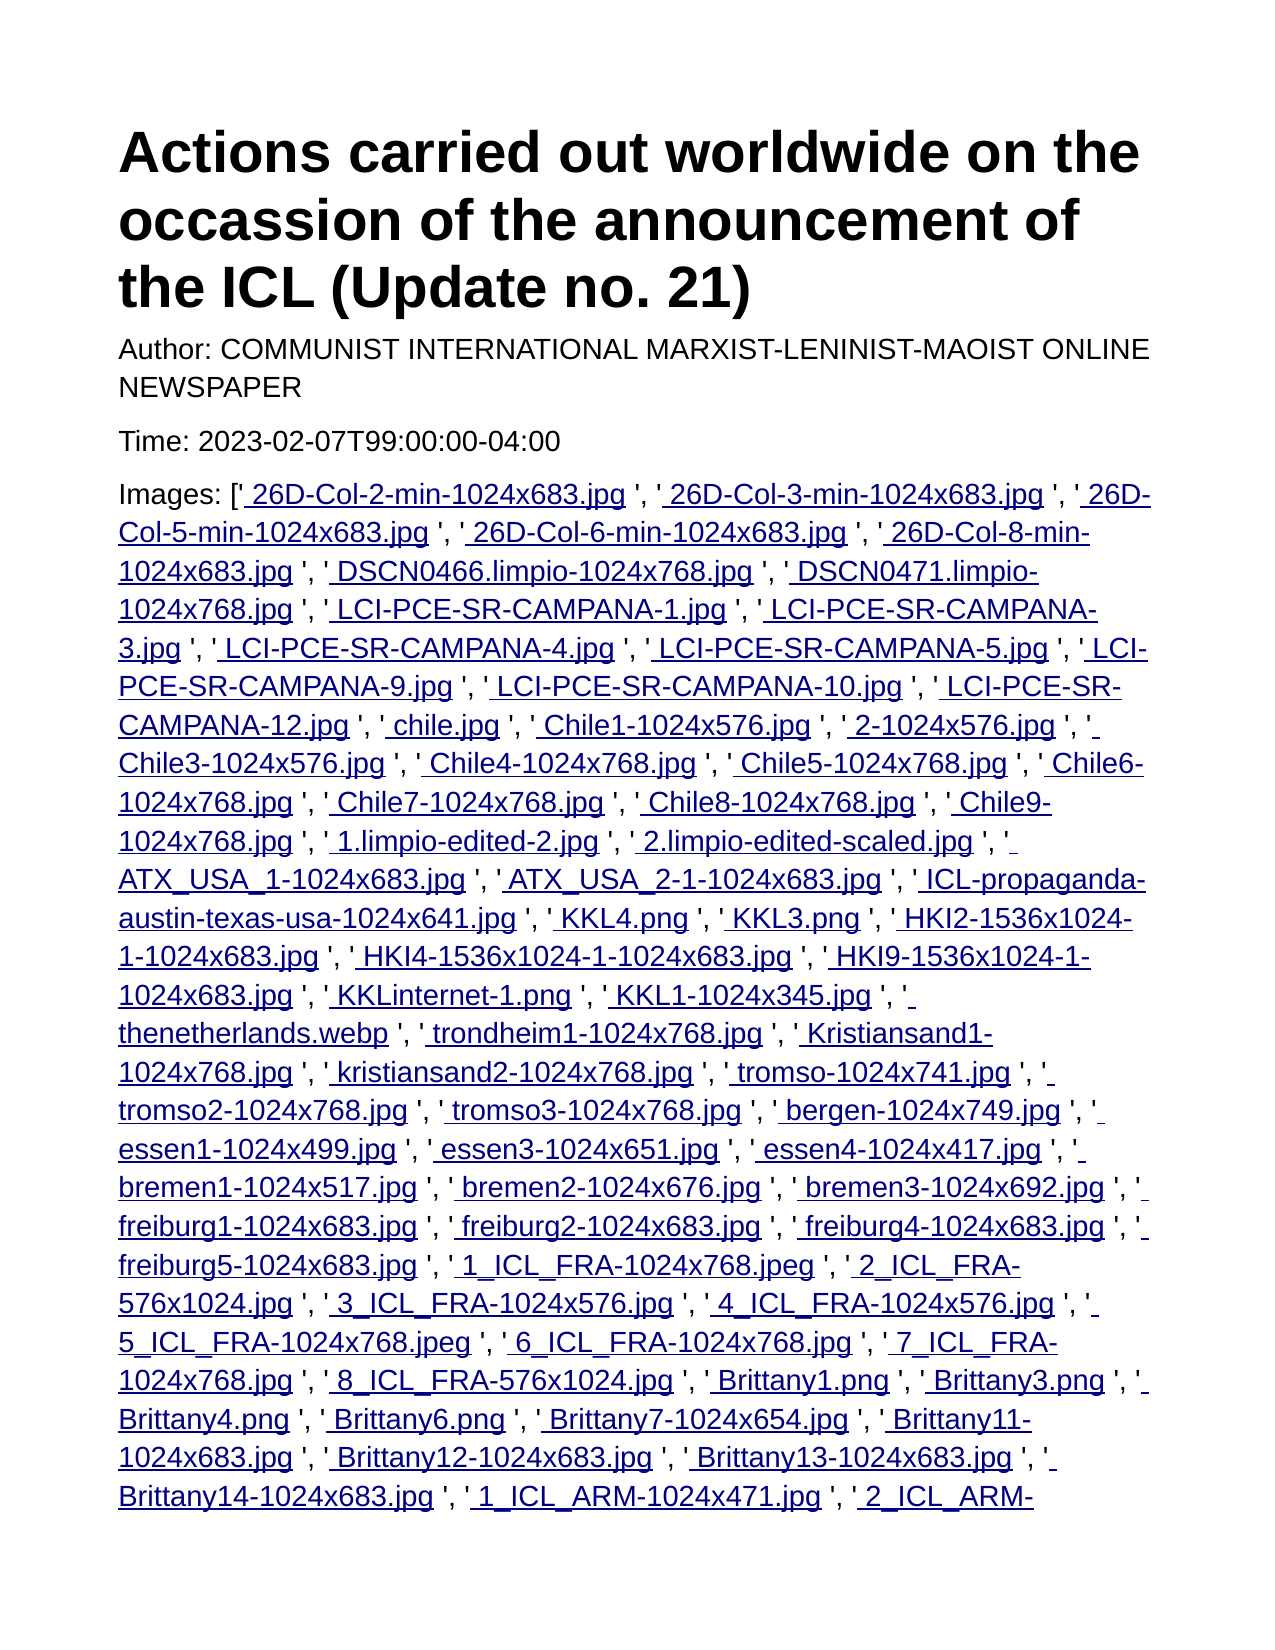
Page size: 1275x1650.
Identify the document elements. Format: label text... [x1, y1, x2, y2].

text Images: [' 26D-Col-2-min-1024x683.jpg ', ' 26D-Col-3-min-1024x683.jpg ', ' 26D-Col-5-min-1024x683.jpg ', ' 26D-Col-6-min-1024x683.jpg ', ' 26D-Col-8-min-1024x683.jpg ', ' DSCN0466.limpio-1024x768.jpg ', ' DSCN0471.limpio-1024x768.jpg ', ' LCI-PCE-SR-CAMPANA-1.jpg ', ' LCI-PCE-SR-CAMPANA-3.jpg ', ' LCI-PCE-SR-CAMPANA-4.jpg ', ' LCI-PCE-SR-CAMPANA-5.jpg ', ' LCI-PCE-SR-CAMPANA-9.jpg ', ' LCI-PCE-SR-CAMPANA-10.jpg ', ' LCI-PCE-SR-CAMPANA-12.jpg ', ' chile.jpg ', ' Chile1-1024x576.jpg ', ' 2-1024x576.jpg ', ' Chile3-1024x576.jpg ', ' Chile4-1024x768.jpg ', ' Chile5-1024x768.jpg ', ' Chile6-1024x768.jpg ', ' Chile7-1024x768.jpg ', ' Chile8-1024x768.jpg ', ' Chile9-1024x768.jpg ', ' 1.limpio-edited-2.jpg ', ' 2.limpio-edited-scaled.jpg ', ' ATX_USA_1-1024x683.jpg ', ' ATX_USA_2-1-1024x683.jpg ', ' ICL-propaganda-austin-texas-usa-1024x641.jpg ', ' KKL4.png ', ' KKL3.png ', ' HKI2-1536x1024-1-1024x683.jpg ', ' HKI4-1536x1024-1-1024x683.jpg ', ' HKI9-1536x1024-1-1024x683.jpg ', ' KKLinternet-1.png ', ' KKL1-1024x345.jpg ', ' thenetherlands.webp ', ' trondheim1-1024x768.jpg ', ' Kristiansand1-1024x768.jpg ', ' kristiansand2-1024x768.jpg ', ' tromso-1024x741.jpg ', ' tromso2-1024x768.jpg ', ' tromso3-1024x768.jpg ', ' bergen-1024x749.jpg ', ' essen1-1024x499.jpg ', ' essen3-1024x651.jpg ', ' essen4-1024x417.jpg ', ' bremen1-1024x517.jpg ', ' bremen2-1024x676.jpg ', ' bremen3-1024x692.jpg ', ' freiburg1-1024x683.jpg ', ' freiburg2-1024x683.jpg ', ' freiburg4-1024x683.jpg ', ' freiburg5-1024x683.jpg ', ' 1_ICL_FRA-1024x768.jpeg ', ' 2_ICL_FRA-576x1024.jpg ', ' 3_ICL_FRA-1024x576.jpg ', ' 4_ICL_FRA-1024x576.jpg ', ' 5_ICL_FRA-1024x768.jpeg ', ' 6_ICL_FRA-1024x768.jpg ', ' 7_ICL_FRA-1024x768.jpg ', ' 8_ICL_FRA-576x1024.jpg ', ' Brittany1.png ', ' Brittany3.png ', ' Brittany4.png ', ' Brittany6.png ', ' Brittany7-1024x654.jpg ', ' Brittany11-1024x683.jpg ', ' Brittany12-1024x683.jpg ', ' Brittany13-1024x683.jpg ', ' Brittany14-1024x683.jpg ', ' 1_ICL_ARM-1024x471.jpg ', ' 2_ICL_ARM- [118, 477, 1157, 1512]
subtitle Actions carried out worldwide on the occassion of the announcement of the ICL (Update no. 21) [118, 118, 1157, 319]
text Time: 2023-02-07T99:00:00-04:00 [118, 423, 1157, 457]
text Author: COMMUNIST INTERNATIONAL MARXIST-LENINIST-MAOIST ONLINE NEWSPAPER [118, 332, 1157, 404]
